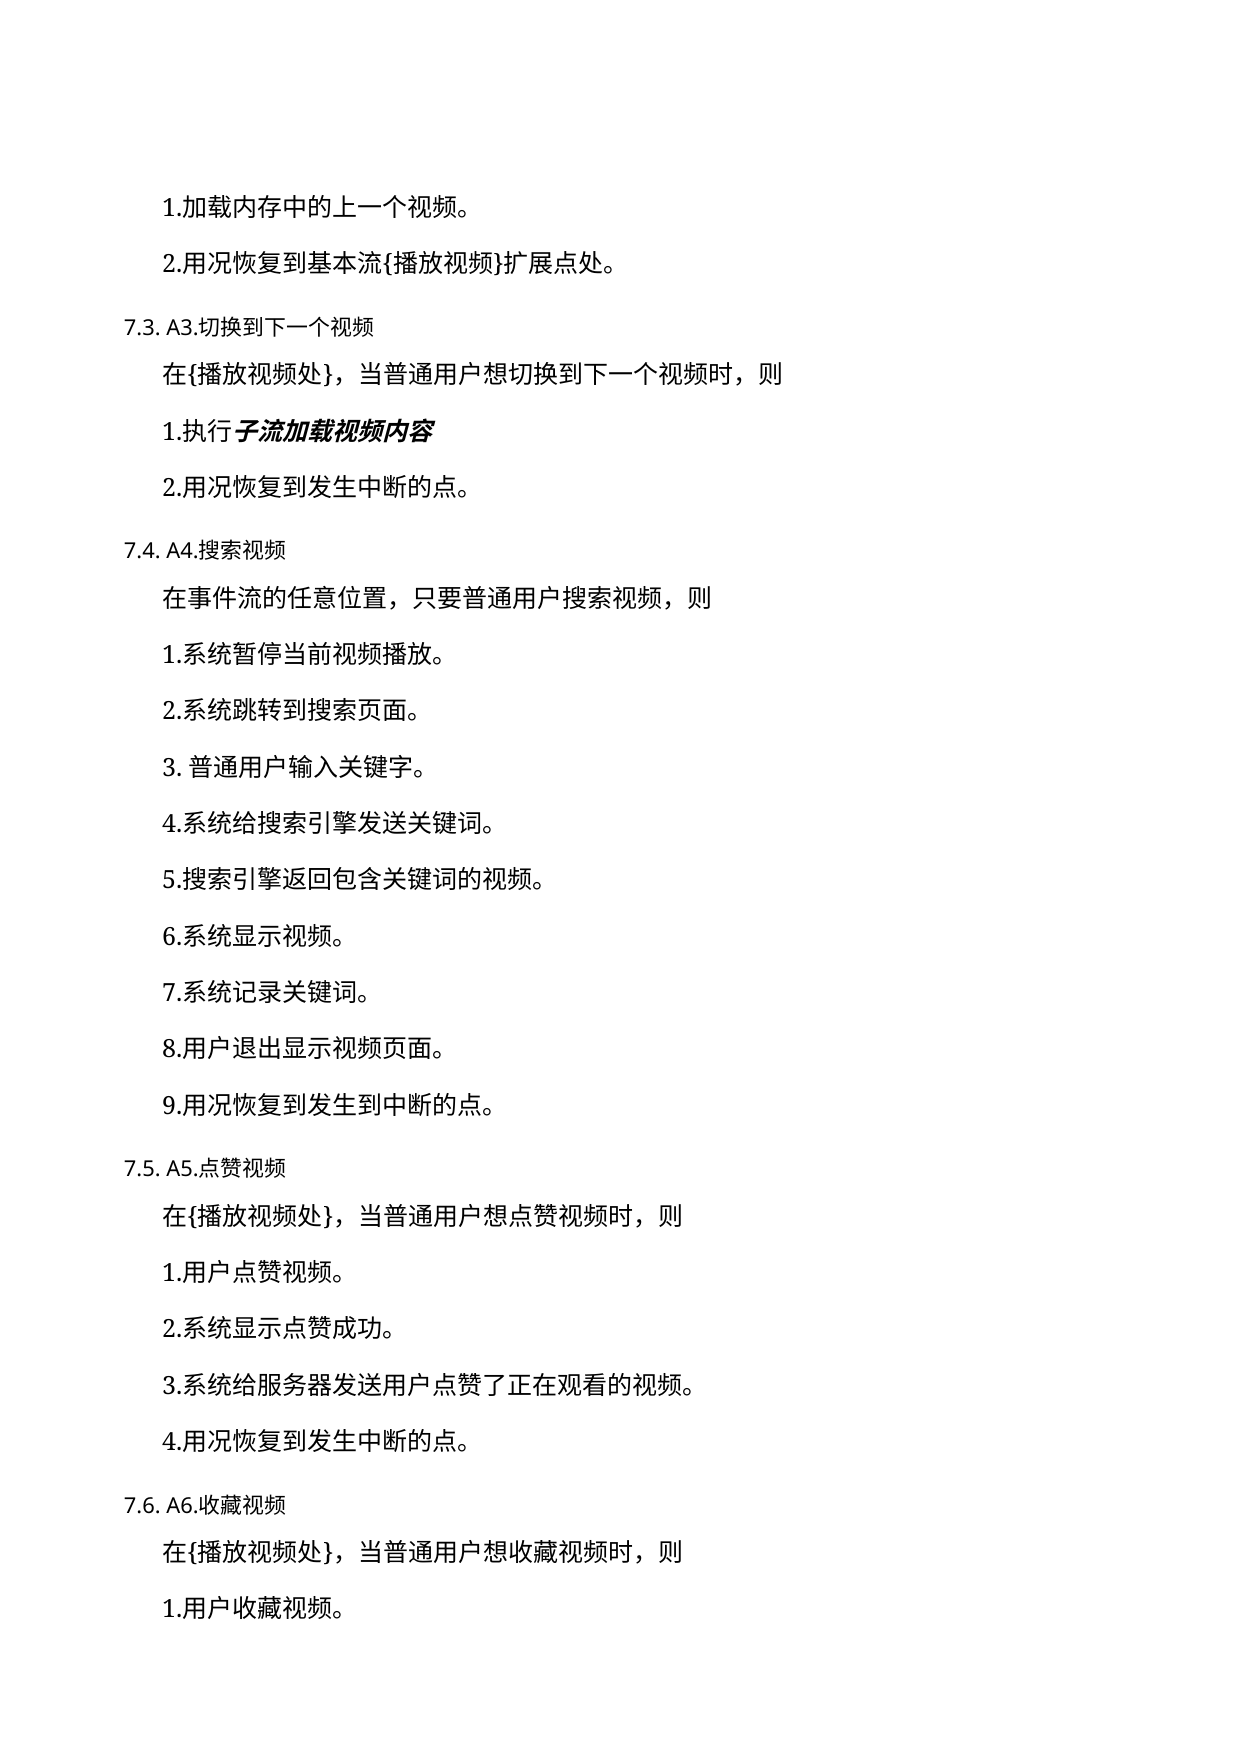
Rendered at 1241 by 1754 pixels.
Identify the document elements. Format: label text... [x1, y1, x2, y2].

text 4.用况恢复到发生中断的点。 [118, 1421, 1122, 1458]
text 在{播放视频处}，当普通用户想切换到下一个视频时，则 [118, 355, 1122, 391]
text 2.用况恢复到发生中断的点。 [118, 467, 1122, 504]
text 1.系统暂停当前视频播放。 [118, 634, 1122, 671]
text 4.系统给搜索引擎发送关键词。 [118, 803, 1122, 840]
text 1.用户收藏视频。 [118, 1588, 1122, 1625]
text 7.系统记录关键词。 [118, 973, 1122, 1009]
text 8.用户退出显示视频页面。 [118, 1029, 1122, 1065]
text 5.搜索引擎返回包含关键词的视频。 [118, 860, 1122, 896]
text 9.用况恢复到发生到中断的点。 [118, 1085, 1122, 1122]
text 在{播放视频处}，当普通用户想点赞视频时，则 [118, 1196, 1122, 1232]
text 1.加载内存中的上一个视频。 [118, 188, 1122, 224]
text 2.用况恢复到基本流{播放视频}扩展点处。 [118, 244, 1122, 280]
subtitle A4.搜索视频 [118, 533, 1122, 565]
text 3. 普通用户输入关键字。 [118, 747, 1122, 783]
text 1.执行子流加载视频内容 [118, 411, 1122, 447]
text 3.系统给服务器发送用户点赞了正在观看的视频。 [118, 1365, 1122, 1401]
text 在事件流的任意位置，只要普通用户搜索视频，则 [118, 578, 1122, 614]
text 2.系统跳转到搜索页面。 [118, 691, 1122, 727]
subtitle A3.切换到下一个视频 [118, 310, 1122, 342]
subtitle A6.收藏视频 [118, 1488, 1122, 1519]
text 1.用户点赞视频。 [118, 1252, 1122, 1289]
subtitle A5.点赞视频 [118, 1151, 1122, 1183]
text 6.系统显示视频。 [118, 916, 1122, 952]
text 2.系统显示点赞成功。 [118, 1309, 1122, 1345]
text 在{播放视频处}，当普通用户想收藏视频时，则 [118, 1532, 1122, 1568]
